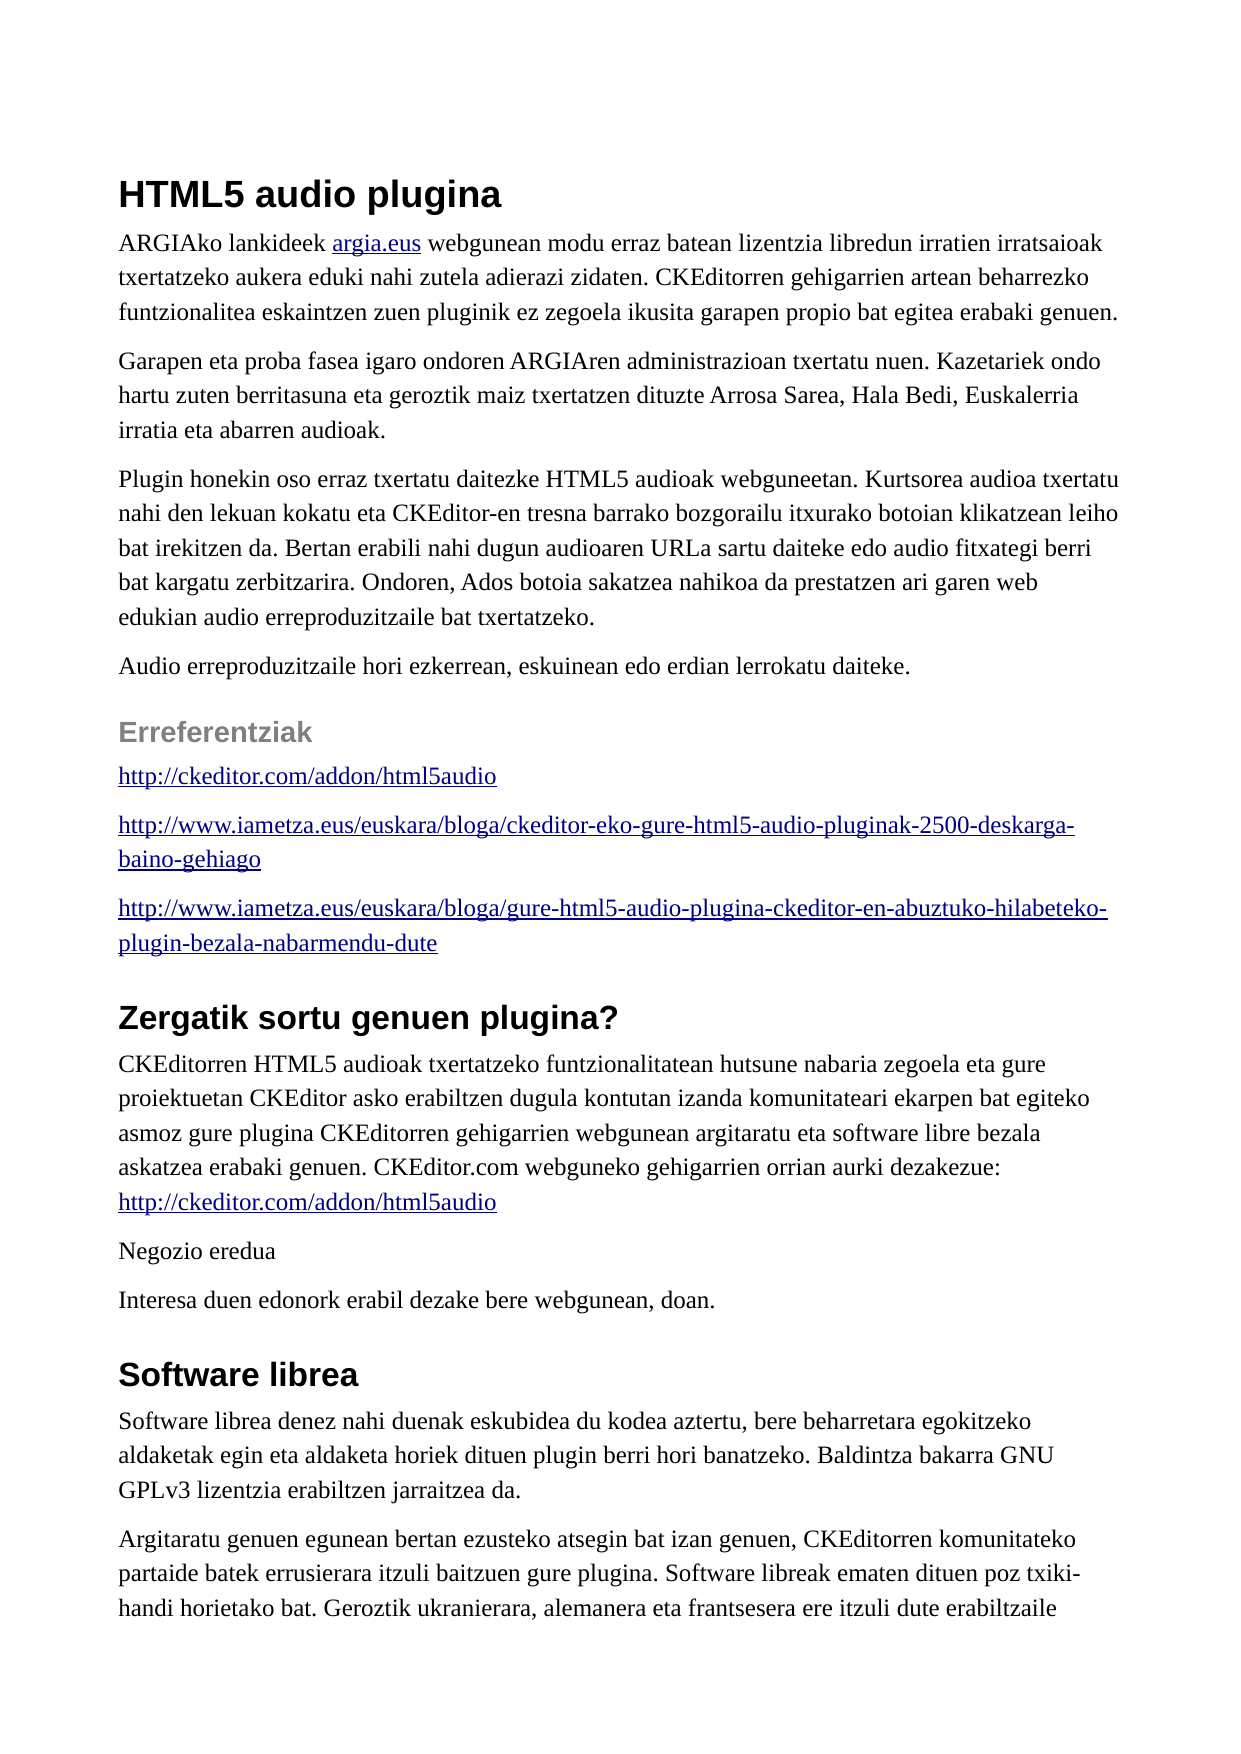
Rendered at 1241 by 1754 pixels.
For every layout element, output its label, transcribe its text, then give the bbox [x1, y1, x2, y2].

subtitle Zergatik sortu genuen plugina? [118, 998, 1122, 1036]
text ARGIAko lankideek argia.eus webgunean modu erraz batean lizentzia libredun irratien irratsaioak txertatzeko aukera eduki nahi zutela adierazi zidaten. CKEditorren gehigarrien artean beharrezko funtzionalitea eskaintzen zuen pluginik ez zegoela ikusita garapen propio bat egitea erabaki genuen. [118, 228, 1122, 326]
text Audio erreproduzitzaile hori ezkerrean, eskuinean edo erdian lerrokatu daiteke. [118, 651, 1122, 680]
text Software librea denez nahi duenak eskubidea du kodea aztertu, bere beharretara egokitzeko aldaketak egin eta aldaketa horiek dituen plugin berri hori banatzeko. Baldintza bakarra GNU GPLv3 lizentzia erabiltzen jarraitzea da. [118, 1406, 1122, 1504]
text CKEditorren HTML5 audioak txertatzeko funtzionalitatean hutsune nabaria zegoela eta gure proiektuetan CKEditor asko erabiltzen dugula kontutan izanda komunitateari ekarpen bat egiteko asmoz gure plugina CKEditorren gehigarrien webgunean argitaratu eta software libre bezala askatzea erabaki genuen. CKEditor.com webguneko gehigarrien orrian aurki dezakezue: http://ckeditor.com/addon/html5audio [118, 1049, 1122, 1216]
text http://www.iametza.eus/euskara/bloga/gure-html5-audio-plugina-ckeditor-en-abuztuko-hilabeteko-plugin-bezala-nabarmendu-dute [118, 893, 1122, 957]
subtitle Erreferentziak [118, 715, 1122, 748]
text Argitaratu genuen egunean bertan ezusteko atsegin bat izan genuen, CKEditorren komunitateko partaide batek errusierara itzuli baitzuen gure plugina. Software libreak ematen dituen poz txiki-handi horietako bat. Geroztik ukranierara, alemanera eta frantsesera ere itzuli dute erabiltzaile [118, 1524, 1122, 1622]
subtitle HTML5 audio plugina [118, 172, 1122, 216]
text http://www.iametza.eus/euskara/bloga/ckeditor-eko-gure-html5-audio-pluginak-2500-deskarga-baino-gehiago [118, 810, 1122, 873]
text Negozio eredua [118, 1236, 1122, 1264]
text Garapen eta proba fasea igaro ondoren ARGIAren administrazioan txertatu nuen. Kazetariek ondo hartu zuten berritasuna eta geroztik maiz txertatzen dituzte Arrosa Sarea, Hala Bedi, Euskalerria irratia eta abarren audioak. [118, 346, 1122, 444]
text Plugin honekin oso erraz txertatu daitezke HTML5 audioak webguneetan. Kurtsorea audioa txertatu nahi den lekuan kokatu eta CKEditor-en tresna barrako bozgorailu itxurako botoian klikatzean leiho bat irekitzen da. Bertan erabili nahi dugun audioaren URLa sartu daiteke edo audio fitxategi berri bat kargatu zerbitzarira. Ondoren, Ados botoia sakatzea nahikoa da prestatzen ari garen web edukian audio erreproduzitzaile bat txertatzeko. [118, 464, 1122, 631]
text Interesa duen edonork erabil dezake bere webgunean, doan. [118, 1285, 1122, 1314]
text http://ckeditor.com/addon/html5audio [118, 761, 1122, 789]
subtitle Software librea [118, 1355, 1122, 1393]
